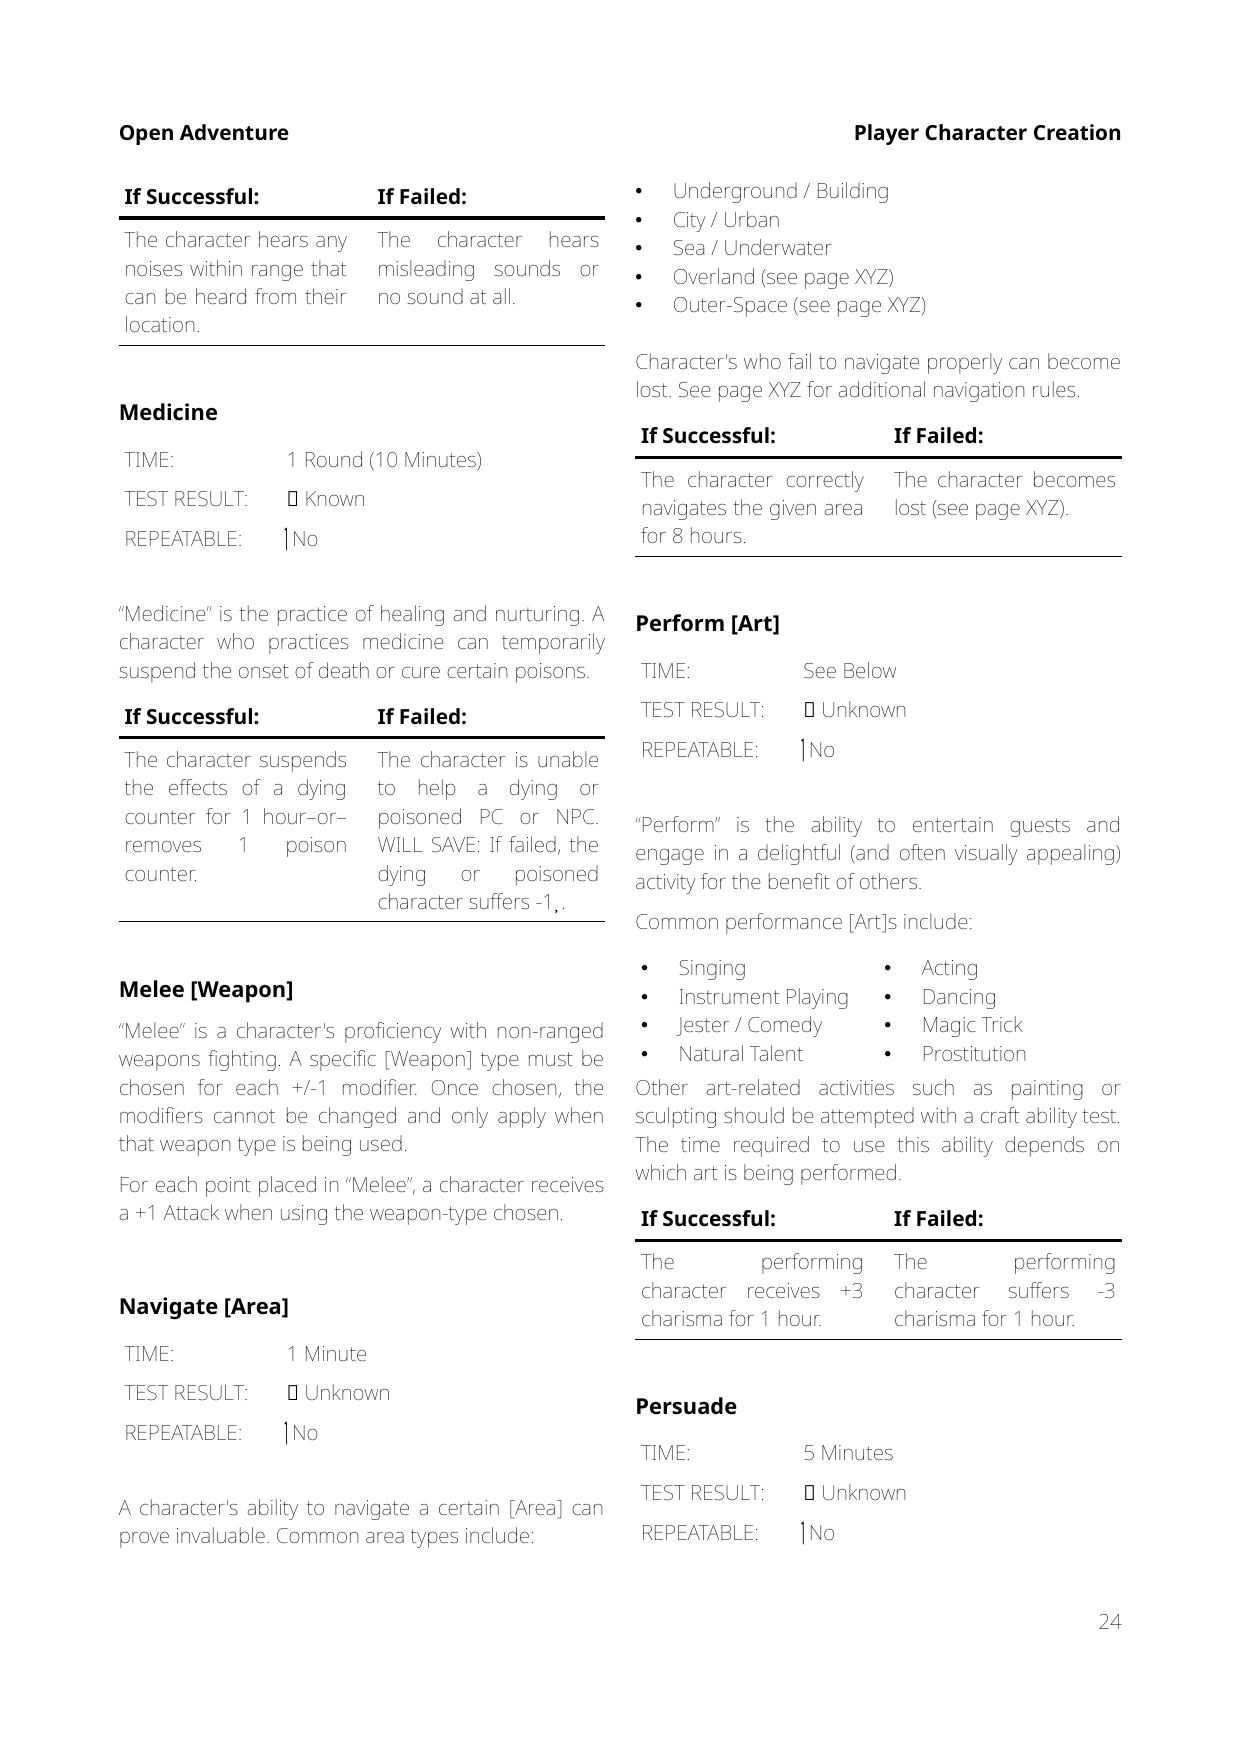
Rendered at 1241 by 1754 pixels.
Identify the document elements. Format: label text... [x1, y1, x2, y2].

table_cell REPEATABLE: [119, 1413, 281, 1453]
table_header 1 Minute [281, 1333, 605, 1373]
table_cell [869, 1242, 888, 1338]
text Medicine [118, 397, 605, 427]
table_header If Failed: [888, 1199, 1122, 1239]
list Overland (see page XYZ) [635, 262, 1122, 290]
table_header If Successful: [119, 176, 353, 216]
table_cell TEST RESULT: [119, 479, 281, 519]
table_header [869, 1199, 888, 1239]
list City / Urban [635, 205, 1122, 233]
table_cell The character hears any noises within range that can be heard from their location. [119, 220, 353, 345]
table_cell The character becomes lost (see page XYZ). [888, 459, 1122, 556]
table_header See Below [797, 650, 1122, 690]
table_cell The character hears misleading sounds or no sound at all. [372, 220, 605, 345]
table_header TIME: [635, 650, 797, 690]
text Other art-related activities such as painting or sculpting should be attempted with a craft ability test. The time required to use this ability depends on which art is being performed. [635, 1073, 1122, 1187]
table_cell  Unknown [797, 1473, 1122, 1513]
list Underground / Building [635, 176, 1122, 205]
table_cell  No [281, 519, 605, 559]
table_cell The performing character suffers -3 charisma for 1 hour. [888, 1242, 1122, 1338]
table_cell REPEATABLE: [119, 519, 281, 559]
list Sea / Underwater [635, 233, 1122, 262]
table_cell  Unknown [797, 690, 1122, 730]
table_cell  No [797, 730, 1122, 770]
table_cell REPEATABLE: [635, 1513, 797, 1552]
table_header [869, 416, 888, 456]
text Perform [Art] [635, 608, 1122, 638]
table_cell TEST RESULT: [635, 690, 797, 730]
table_header [353, 176, 372, 216]
text Melee [Weapon] [118, 974, 605, 1004]
text For each point placed in “Melee”, a character receives a +1 Attack when using the weapon-type chosen. [118, 1170, 605, 1227]
text “Medicine” is the practice of healing and nurturing. A character who practices medicine can temporarily suspend the onset of death or cure certain poisons. [118, 599, 605, 684]
table_header Acting Dancing Magic Trick Prostitution [878, 948, 1122, 1073]
text Persuade [635, 1391, 1122, 1421]
table_header 1 Round (10 Minutes) [281, 439, 605, 479]
text A character's ability to navigate a certain [Area] can prove invaluable. Common area types include: [118, 1493, 605, 1550]
list Outer-Space (see page XYZ) [635, 290, 1122, 319]
table_header Singing Instrument Playing Jester / Comedy Natural Talent [635, 948, 878, 1073]
table_header [353, 696, 372, 736]
table_header 5 Minutes [797, 1433, 1122, 1473]
table_cell [353, 220, 372, 345]
text “Perform” is the ability to entertain guests and engage in a delightful (and often visually appealing) activity for the benefit of others. [635, 810, 1122, 895]
table_header If Failed: [888, 416, 1122, 456]
table_cell  Unknown [281, 1373, 605, 1413]
table_header TIME: [119, 439, 281, 479]
text Character's who fail to navigate properly can become lost. See page XYZ for additional navigation rules. [635, 319, 1122, 404]
table_cell [353, 739, 372, 921]
table_cell The character correctly navigates the given area for 8 hours. [635, 459, 869, 556]
text “Melee” is a character's proficiency with non-ranged weapons fighting. A specific [Weapon] type must be chosen for each +/-1 modifier. Once chosen, the modifiers cannot be changed and only apply when that weapon type is being used. [118, 1016, 605, 1158]
text Navigate [Area] [118, 1291, 605, 1321]
table_header TIME: [119, 1333, 281, 1373]
table_header If Successful: [635, 416, 869, 456]
table_cell  No [281, 1413, 605, 1453]
table_cell  No [797, 1513, 1122, 1552]
table_cell The character is unable to help a dying or poisoned PC or NPC. WILL SAVE: If failed, the dying or poisoned character suffers -1. [372, 739, 605, 921]
table_cell REPEATABLE: [635, 730, 797, 770]
text Common performance [Art]s include: [635, 907, 1122, 936]
table_header If Successful: [119, 696, 353, 736]
table_cell TEST RESULT: [635, 1473, 797, 1513]
table_header If Successful: [635, 1199, 869, 1239]
table_header TIME: [635, 1433, 797, 1473]
table_header If Failed: [372, 176, 605, 216]
table_cell  Known [281, 479, 605, 519]
table_cell The character suspends the effects of a dying counter for 1 hour–or–removes 1 poison counter. [119, 739, 353, 921]
table_cell TEST RESULT: [119, 1373, 281, 1413]
table_header If Failed: [372, 696, 605, 736]
table_cell The performing character receives +3 charisma for 1 hour. [635, 1242, 869, 1338]
table_cell [869, 459, 888, 556]
